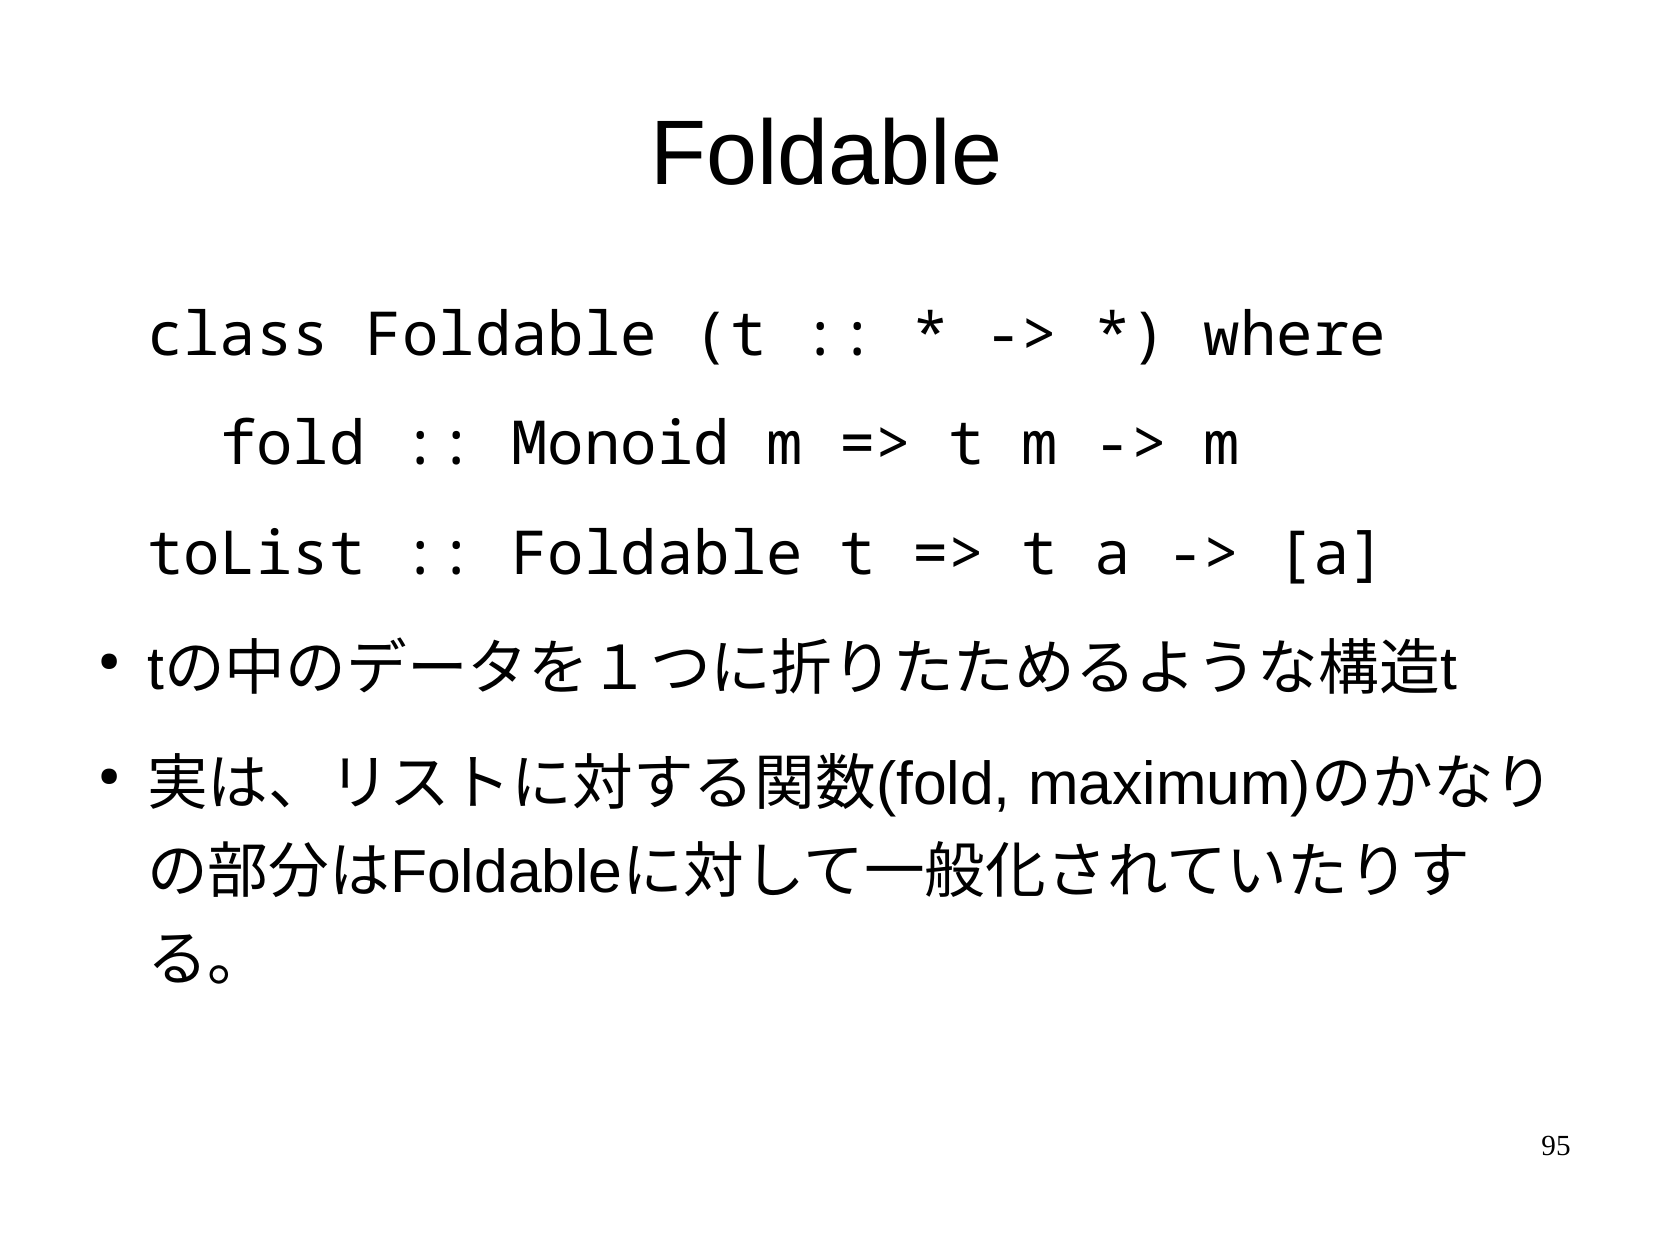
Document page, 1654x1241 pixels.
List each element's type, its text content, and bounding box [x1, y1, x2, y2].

title Foldable [82, 49, 1571, 257]
list class Foldable (t :: * -> *) where fold :: Monoid m => t m -> m toList :: Foldable t => t a -> [a] tの中のデータを１つに折りたためるような構造t 実は、リストに対する関数(fold, maximum)のかなりの部分はFoldableに対して一般化されていたりする。 [82, 290, 1571, 1010]
